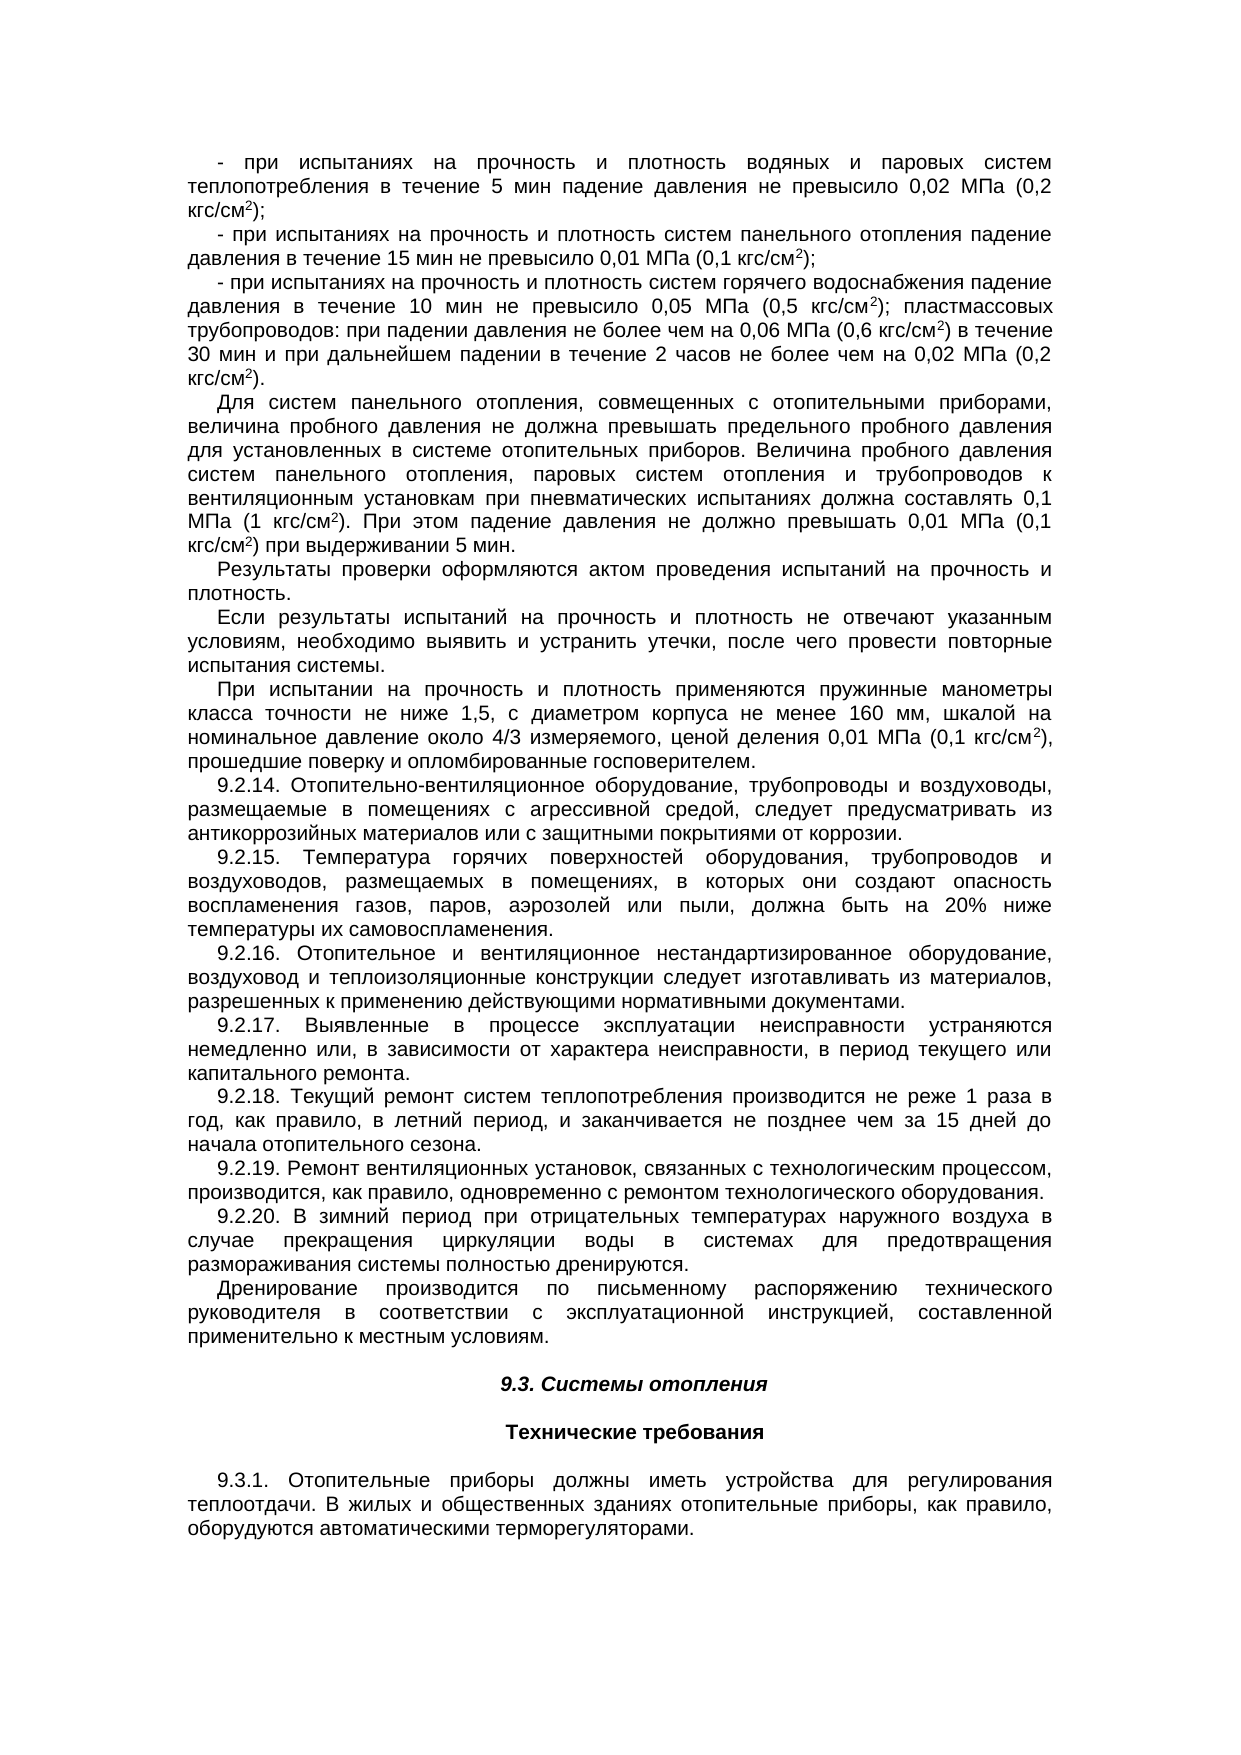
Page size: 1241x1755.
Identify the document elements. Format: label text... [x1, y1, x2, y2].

text - при испытаниях на прочность и плотность систем горячего водоснабжения падение давления в течение 10 мин не превысило 0,05 МПа (0,5 кгс/см2); пластмассовых трубопроводов: при падении давления не более чем на 0,06 МПа (0,6 кгс/см2) в течение 30 мин и при дальнейшем падении в течение 2 часов не более чем на 0,02 МПа (0,2 кгс/см2). [187, 270, 1053, 389]
text Для систем панельного отопления, совмещенных с отопительными приборами, величина пробного давления не должна превышать предельного пробного давления для установленных в системе отопительных приборов. Величина пробного давления систем панельного отопления, паровых систем отопления и трубопроводов к вентиляционным установкам при пневматических испытаниях должна составлять 0,1 МПа (1 кгс/см2). При этом падение давления не должно превышать 0,01 МПа (0,1 кгс/см2) при выдерживании 5 мин. [187, 389, 1053, 557]
text 9.3.1. Отопительные приборы должны иметь устройства для регулирования теплоотдачи. В жилых и общественных зданиях отопительные приборы, как правило, оборудуются автоматическими терморегуляторами. [187, 1468, 1053, 1539]
text 9.2.20. В зимний период при отрицательных температурах наружного воздуха в случае прекращения циркуляции воды в системах для предотвращения размораживания системы полностью дренируются. [187, 1204, 1053, 1276]
text 9.2.18. Текущий ремонт систем теплопотребления производится не реже 1 раза в год, как правило, в летний период, и заканчивается не позднее чем за 15 дней до начала отопительного сезона. [187, 1084, 1053, 1156]
text Если результаты испытаний на прочность и плотность не отвечают указанным условиям, необходимо выявить и устранить утечки, после чего провести повторные испытания системы. [187, 605, 1053, 677]
text - при испытаниях на прочность и плотность систем панельного отопления падение давления в течение 15 мин не превысило 0,01 МПа (0,1 кгс/см2); [187, 222, 1053, 270]
text Результаты проверки оформляются актом проведения испытаний на прочность и плотность. [187, 557, 1053, 605]
text 9.2.14. Отопительно-вентиляционное оборудование, трубопроводы и воздуховоды, размещаемые в помещениях с агрессивной средой, следует предусматривать из антикоррозийных материалов или с защитными покрытиями от коррозии. [187, 773, 1053, 845]
text 9.2.19. Ремонт вентиляционных установок, связанных с технологическим процессом, производится, как правило, одновременно с ремонтом технологического оборудования. [187, 1156, 1053, 1204]
text - при испытаниях на прочность и плотность водяных и паровых систем теплопотребления в течение 5 мин падение давления не превысило 0,02 МПа (0,2 кгс/см2); [187, 150, 1053, 222]
text Дренирование производится по письменному распоряжению технического руководителя в соответствии с эксплуатационной инструкцией, составленной применительно к местным условиям. [187, 1276, 1053, 1348]
text 9.2.15. Температура горячих поверхностей оборудования, трубопроводов и воздуховодов, размещаемых в помещениях, в которых они создают опасность воспламенения газов, паров, аэрозолей или пыли, должна быть на 20% ниже температуры их самовоспламенения. [187, 845, 1053, 941]
text 9.2.16. Отопительное и вентиляционное нестандартизированное оборудование, воздуховод и теплоизоляционные конструкции следует изготавливать из материалов, разрешенных к применению действующими нормативными документами. [187, 941, 1053, 1012]
text При испытании на прочность и плотность применяются пружинные манометры класса точности не ниже 1,5, с диаметром корпуса не менее 160 мм, шкалой на номинальное давление около 4/3 измеряемого, ценой деления 0,01 МПа (0,1 кгс/см2), прошедшие поверку и опломбированные госповерителем. [187, 677, 1053, 773]
text Технические требования [187, 1420, 1053, 1444]
text 9.3. Системы отопления [187, 1372, 1053, 1396]
text 9.2.17. Выявленные в процессе эксплуатации неисправности устраняются немедленно или, в зависимости от характера неисправности, в период текущего или капитального ремонта. [187, 1012, 1053, 1084]
